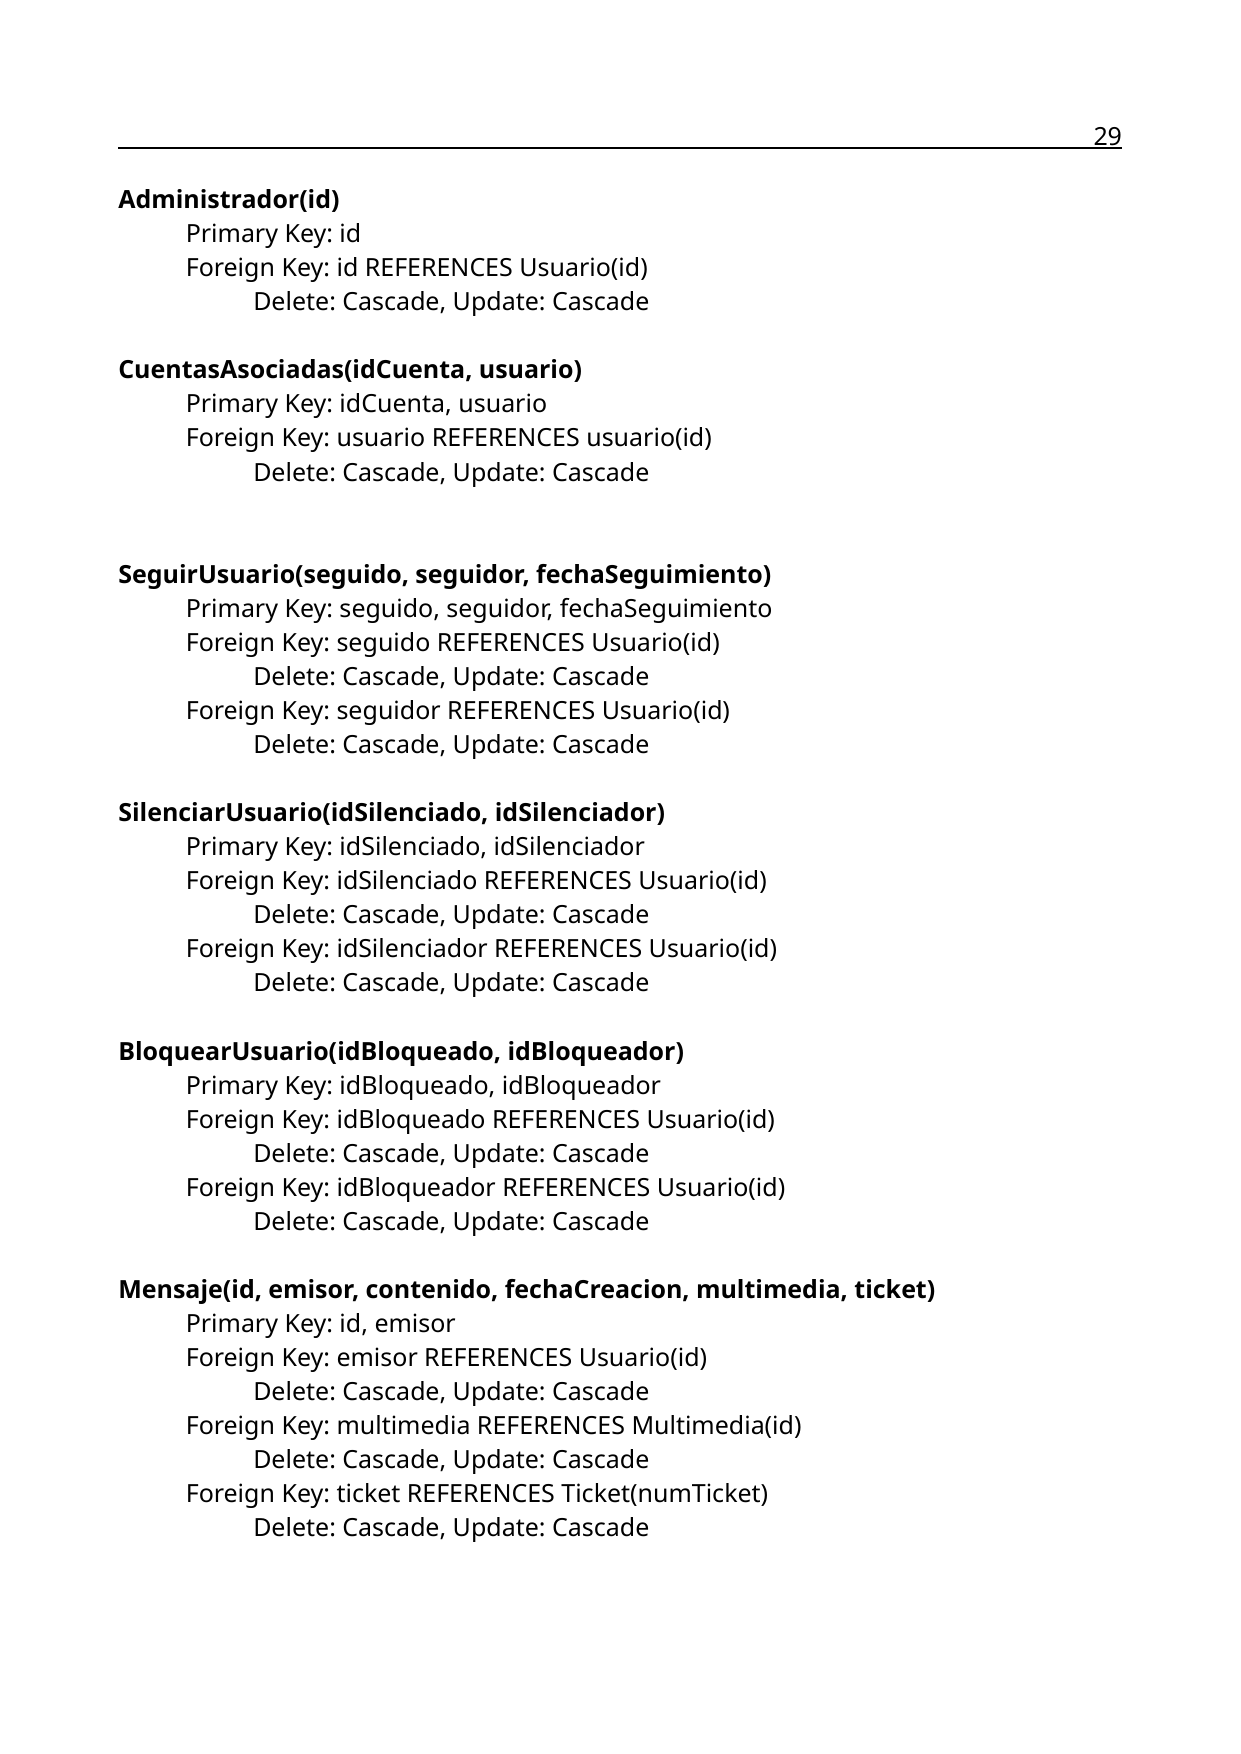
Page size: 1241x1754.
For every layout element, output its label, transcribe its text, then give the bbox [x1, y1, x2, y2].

text Foreign Key: idBloqueador REFERENCES Usuario(id) [118, 1169, 1122, 1203]
text Foreign Key: idBloqueado REFERENCES Usuario(id) [118, 1101, 1122, 1135]
text Primary Key: seguido, seguidor, fechaSeguimiento [118, 590, 1122, 624]
text Delete: Cascade, Update: Cascade [118, 1442, 1122, 1476]
text Delete: Cascade, Update: Cascade [118, 658, 1122, 693]
text Foreign Key: id REFERENCES Usuario(id) [118, 250, 1122, 284]
text Delete: Cascade, Update: Cascade [118, 1374, 1122, 1408]
text Primary Key: idSilenciado, idSilenciador [118, 829, 1122, 863]
text Delete: Cascade, Update: Cascade [118, 454, 1122, 488]
text Primary Key: idCuenta, usuario [118, 386, 1122, 420]
text Delete: Cascade, Update: Cascade [118, 1203, 1122, 1238]
text Administrador(id) [118, 182, 1122, 216]
text SilenciarUsuario(idSilenciado, idSilenciador) [118, 795, 1122, 829]
text BloquearUsuario(idBloqueado, idBloqueador) [118, 1033, 1122, 1067]
text SeguirUsuario(seguido, seguidor, fechaSeguimiento) [118, 556, 1122, 590]
text Foreign Key: usuario REFERENCES usuario(id) [118, 420, 1122, 454]
text Foreign Key: ticket REFERENCES Ticket(numTicket) [118, 1476, 1122, 1510]
text Foreign Key: emisor REFERENCES Usuario(id) [118, 1340, 1122, 1374]
text Delete: Cascade, Update: Cascade [118, 1135, 1122, 1169]
text Delete: Cascade, Update: Cascade [118, 897, 1122, 931]
text Primary Key: idBloqueado, idBloqueador [118, 1067, 1122, 1101]
text Delete: Cascade, Update: Cascade [118, 1510, 1122, 1544]
text Foreign Key: seguido REFERENCES Usuario(id) [118, 624, 1122, 658]
text Foreign Key: seguidor REFERENCES Usuario(id) [118, 693, 1122, 727]
text Delete: Cascade, Update: Cascade [118, 727, 1122, 761]
text Foreign Key: idSilenciado REFERENCES Usuario(id) [118, 863, 1122, 897]
text Primary Key: id [118, 216, 1122, 250]
text Mensaje(id, emisor, contenido, fechaCreacion, multimedia, ticket) [118, 1272, 1122, 1306]
text Delete: Cascade, Update: Cascade [118, 965, 1122, 999]
text Foreign Key: multimedia REFERENCES Multimedia(id) [118, 1408, 1122, 1442]
text Foreign Key: idSilenciador REFERENCES Usuario(id) [118, 931, 1122, 965]
text Primary Key: id, emisor [118, 1306, 1122, 1340]
text CuentasAsociadas(idCuenta, usuario) [118, 352, 1122, 386]
text Delete: Cascade, Update: Cascade [118, 284, 1122, 318]
